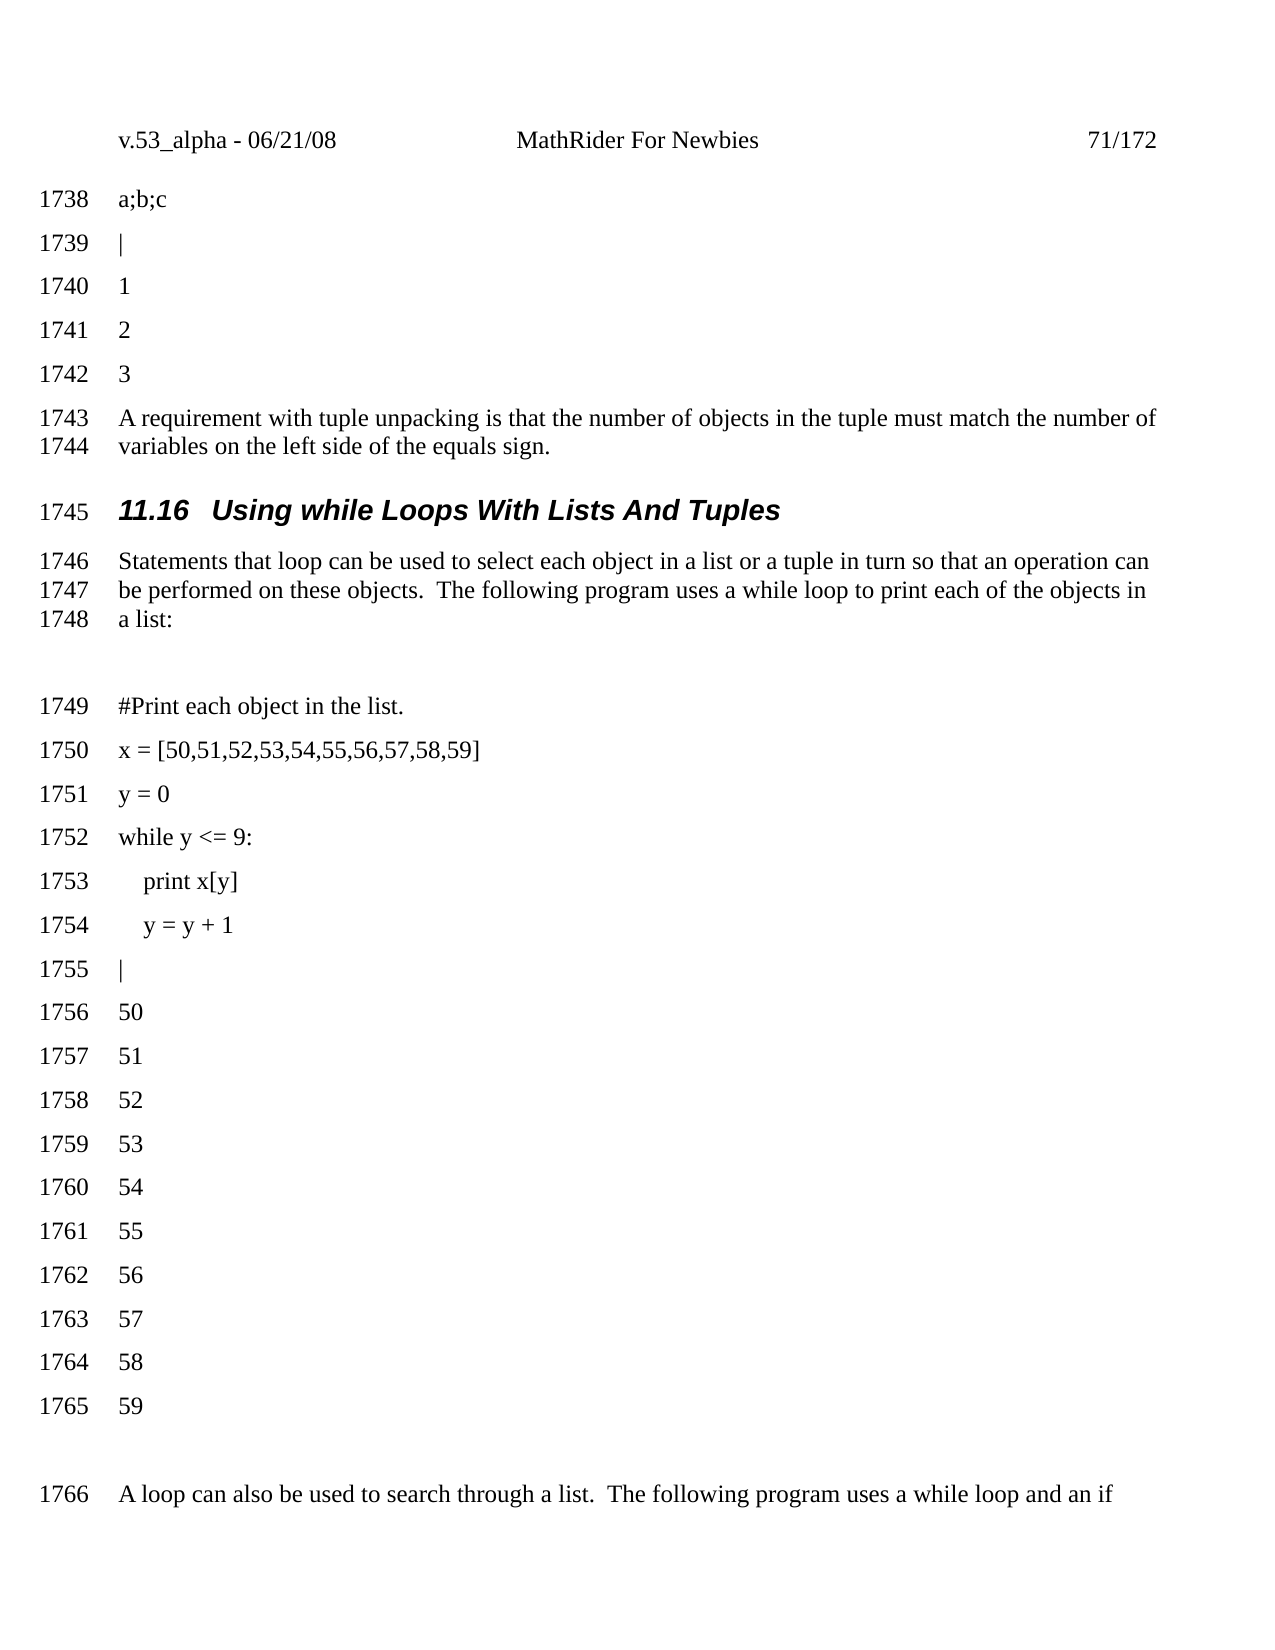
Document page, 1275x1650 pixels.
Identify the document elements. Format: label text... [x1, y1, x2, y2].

text y = y + 1 [118, 910, 1157, 939]
text A requirement with tuple unpacking is that the number of objects in the tuple must match the number of variables on the left side of the equals sign. [118, 403, 1157, 460]
text | [118, 228, 1157, 256]
text 53 [118, 1129, 1157, 1157]
text 1 [118, 271, 1157, 300]
subtitle Using while Loops With Lists And Tuples [118, 493, 1157, 526]
text 3 [118, 359, 1157, 388]
text 55 [118, 1216, 1157, 1245]
text y = 0 [118, 779, 1157, 807]
text 58 [118, 1347, 1157, 1376]
text 59 [118, 1391, 1157, 1420]
text Statements that loop can be used to select each object in a list or a tuple in turn so that an operation can be performed on these objects. The following program uses a while loop to print each of the objects in a list: [118, 546, 1157, 632]
text 51 [118, 1041, 1157, 1070]
text 57 [118, 1304, 1157, 1332]
text print x[y] [118, 866, 1157, 895]
text | [118, 954, 1157, 982]
text #Print each object in the list. [118, 691, 1157, 720]
text a;b;c [118, 184, 1157, 213]
text x = [50,51,52,53,54,55,56,57,58,59] [118, 735, 1157, 764]
text while y <= 9: [118, 822, 1157, 851]
text 2 [118, 315, 1157, 344]
text 56 [118, 1260, 1157, 1289]
text 54 [118, 1172, 1157, 1201]
text 52 [118, 1085, 1157, 1114]
text 50 [118, 997, 1157, 1026]
text A loop can also be used to search through a list. The following program uses a while loop and an if [118, 1479, 1157, 1507]
